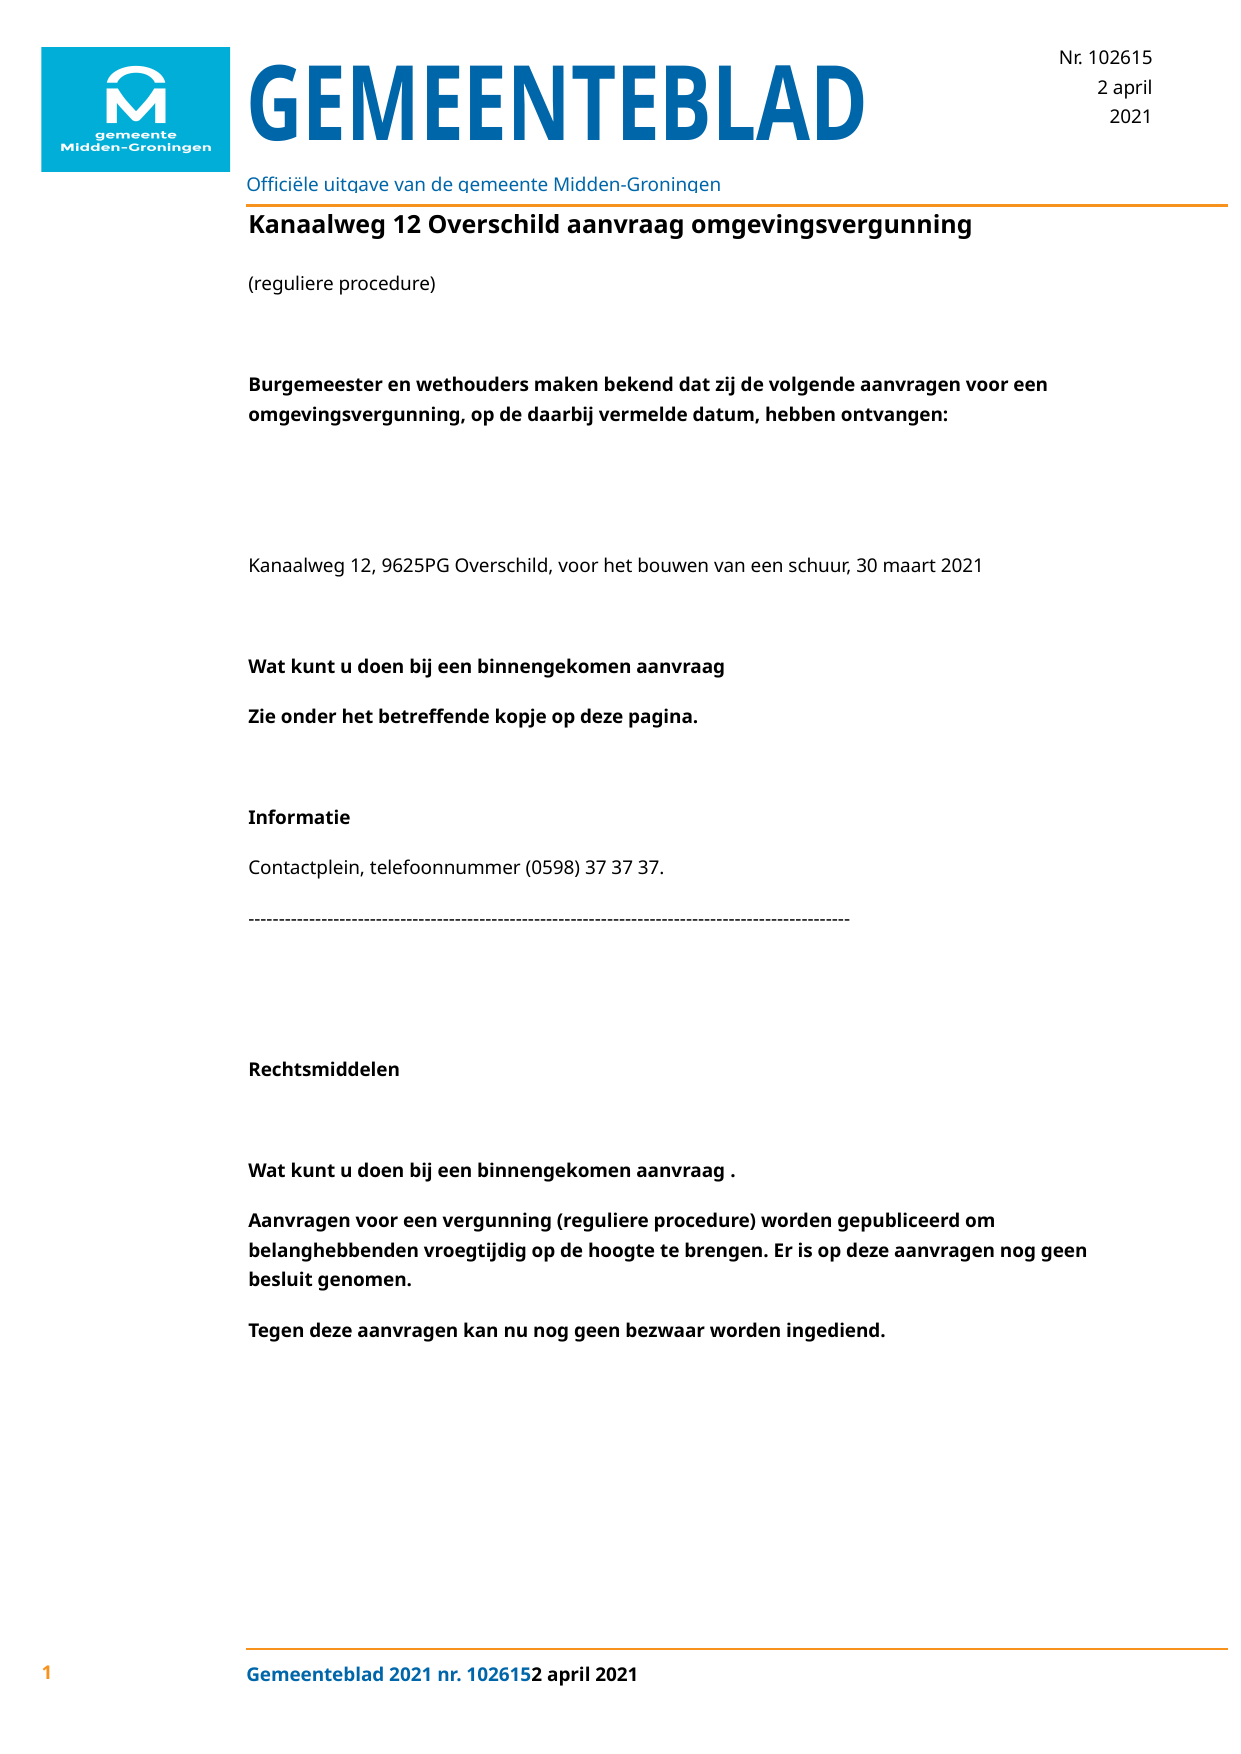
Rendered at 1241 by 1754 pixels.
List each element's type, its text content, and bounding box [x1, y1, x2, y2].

text Aanvragen voor een vergunning (reguliere procedure) worden gepubliceerd om belanghebbenden vroegtijdig op de hoogte te brengen. Er is op deze aanvragen nog geen besluit genomen. [248, 1207, 1152, 1292]
text Wat kunt u doen bij een binnengekomen aanvraag [248, 653, 1152, 678]
text Zie onder het betreffende kopje op deze pagina. [248, 703, 1152, 729]
text Kanaalweg 12, 9625PG Overschild, voor het bouwen van een schuur, 30 maart 2021 [248, 552, 1152, 578]
picture [184, 146, 190, 153]
picture [107, 89, 165, 122]
text Contactplein, telefoonnummer (0598) 37 37 37. [248, 854, 1152, 880]
text (reguliere procedure) [248, 270, 1152, 296]
text Kanaalweg 12 Overschild aanvraag omgevingsvergunning [248, 207, 1152, 241]
text Tegen deze aanvragen kan nu nog geen bezwaar worden ingediend. [248, 1317, 1152, 1343]
picture [108, 66, 164, 82]
text Burgemeester en wethouders maken bekend dat zij de volgende aanvragen voor een omgevingsvergunning, op de daarbij vermelde datum, hebben ontvangen: [248, 371, 1152, 426]
text --------------------------------------------------------------------------------------------------- [248, 905, 1152, 931]
text Informatie [248, 804, 1152, 830]
text Rechtsmiddelen [248, 1056, 1152, 1082]
text Wat kunt u doen bij een binnengekomen aanvraag . [248, 1157, 1152, 1183]
